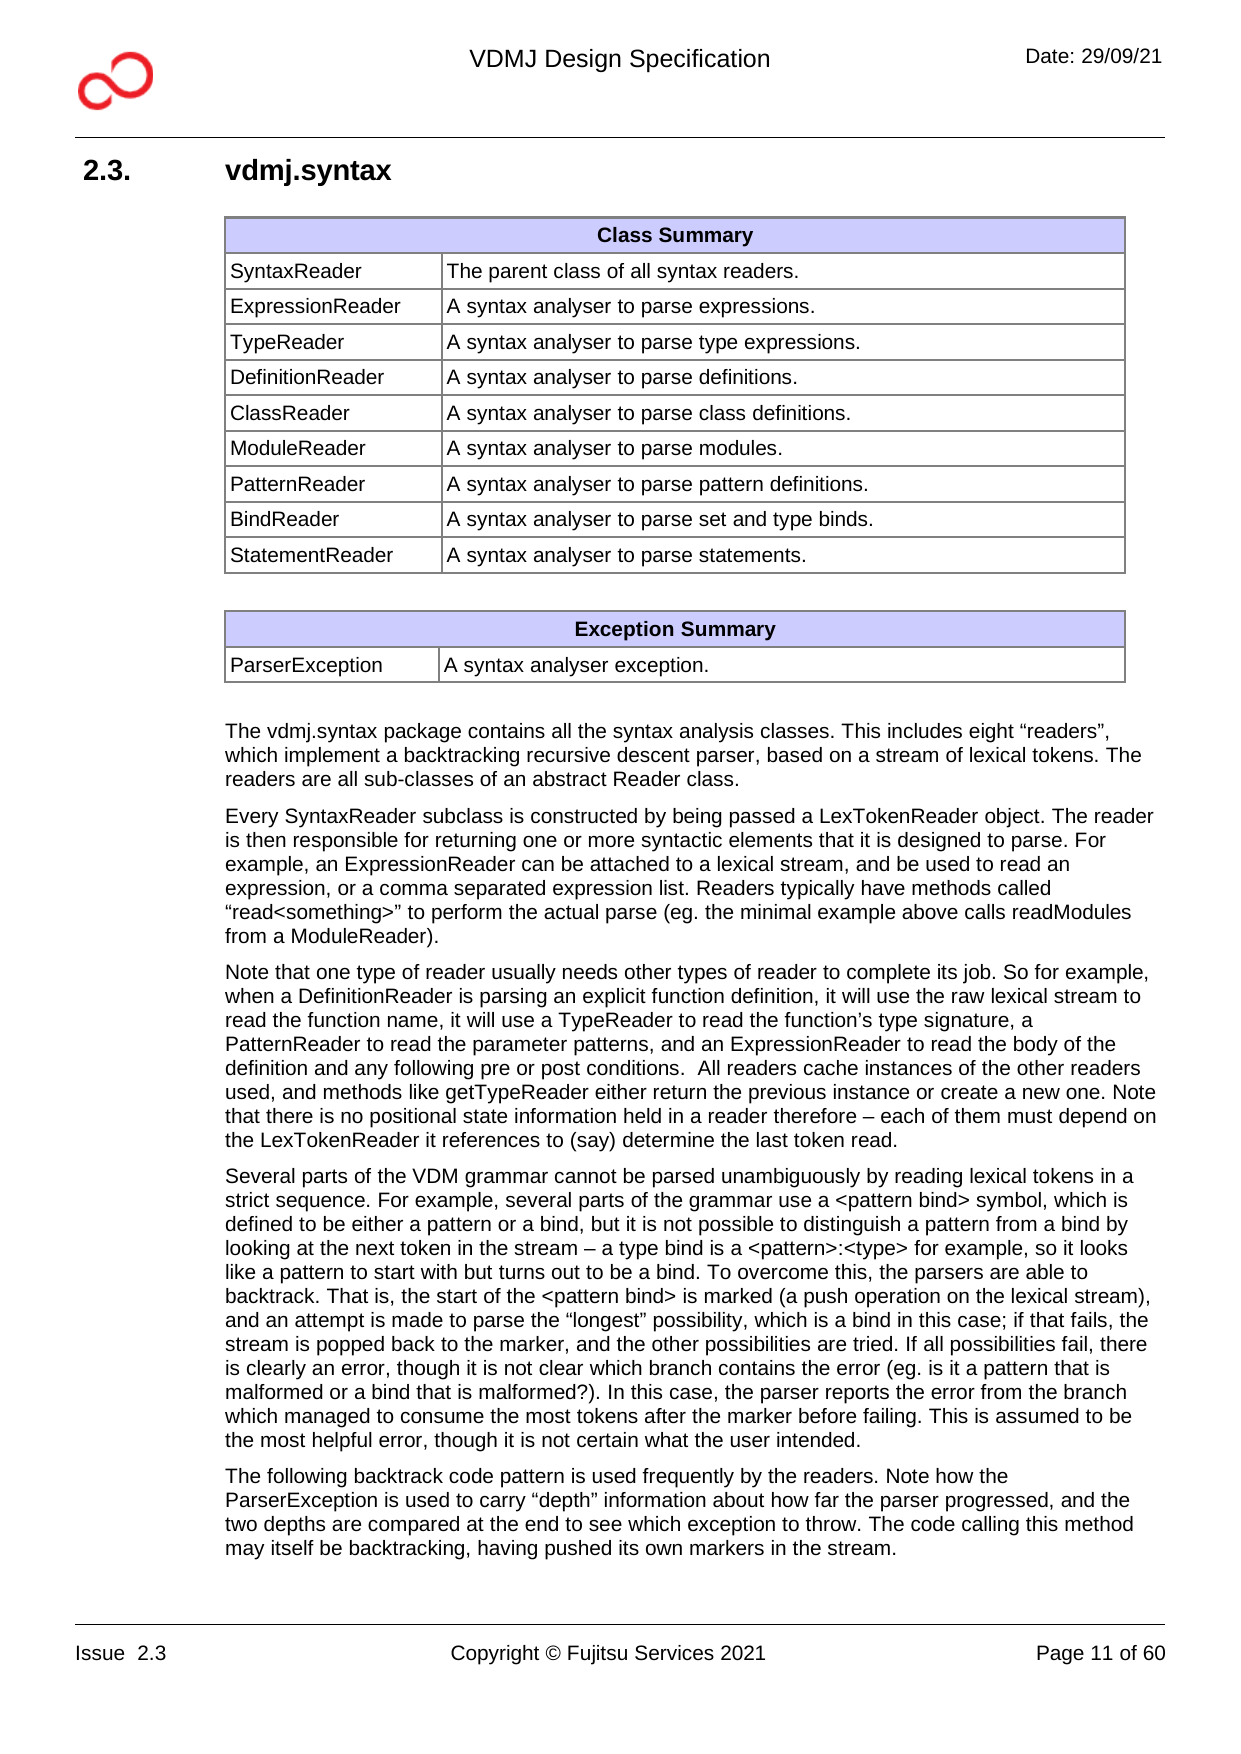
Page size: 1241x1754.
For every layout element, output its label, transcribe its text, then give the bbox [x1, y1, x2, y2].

text Note that one type of reader usually needs other types of reader to complete its job. So for example, when a DefinitionReader is parsing an explicit function definition, it will use the raw lexical stream to read the function name, it will use a TypeReader to read the function’s type signature, a PatternReader to read the parameter patterns, and an ExpressionReader to read the body of the definition and any following pre or post conditions. All readers cache instances of the other readers used, and methods like getTypeReader either return the previous instance or create a new one. Note that there is no positional state information held in a reader therefore – each of them must depend on the LexTokenReader it references to (say) determine the last token read. [225, 960, 1165, 1152]
table_cell BindReader [226, 503, 441, 536]
table_cell A syntax analyser to parse expressions. [443, 290, 1124, 323]
text The following backtrack code pattern is used frequently by the readers. Note how the ParserException is used to carry “depth” information about how far the parser progressed, and the two depths are compared at the end to see which exception to throw. The code calling this method may itself be backtracking, having pushed its own markers in the stream. [225, 1464, 1165, 1560]
table_cell ModuleReader [226, 432, 441, 465]
table_cell A syntax analyser to parse class definitions. [443, 396, 1124, 429]
table_header Class Summary [226, 219, 1124, 252]
text Every SyntaxReader subclass is constructed by being passed a LexTokenReader object. The reader is then responsible for returning one or more syntactic elements that it is designed to parse. For example, an ExpressionReader can be attached to a lexical stream, and be used to read an expression, or a comma separated expression list. Readers typically have methods called “read<something>” to perform the actual parse (eg. the minimal example above calls readModules from a ModuleReader). [225, 804, 1165, 948]
table_cell TypeReader [226, 325, 441, 358]
table_cell SyntaxReader [226, 254, 441, 287]
table_cell A syntax analyser to parse type expressions. [443, 325, 1124, 358]
table_cell PatternReader [226, 467, 441, 501]
table_cell A syntax analyser to parse set and type binds. [443, 503, 1124, 536]
table_cell A syntax analyser to parse statements. [443, 538, 1124, 572]
table_header Exception Summary [226, 612, 1124, 646]
subtitle vdmj.syntax [75, 153, 1165, 186]
text The vdmj.syntax package contains all the syntax analysis classes. This includes eight “readers”, which implement a backtracking recursive descent parser, based on a stream of lexical tokens. The readers are all sub-classes of an abstract Reader class. [225, 720, 1165, 792]
table_cell StatementReader [226, 538, 441, 572]
table_cell ExpressionReader [226, 290, 441, 323]
table_cell A syntax analyser to parse definitions. [443, 361, 1124, 394]
picture [78, 44, 153, 120]
table_cell A syntax analyser to parse pattern definitions. [443, 467, 1124, 501]
table_cell DefinitionReader [226, 361, 441, 394]
table_cell A syntax analyser exception. [440, 648, 1124, 681]
text Several parts of the VDM grammar cannot be parsed unambiguously by reading lexical tokens in a strict sequence. For example, several parts of the grammar use a <pattern bind> symbol, which is defined to be either a pattern or a bind, but it is not possible to distinguish a pattern from a bind by looking at the next token in the stream – a type bind is a <pattern>:<type> for example, so it looks like a pattern to start with but turns out to be a bind. To overcome this, the parsers are able to backtrack. That is, the start of the <pattern bind> is marked (a push operation on the lexical stream), and an attempt is made to parse the “longest” possibility, which is a bind in this case; if that fails, the stream is popped back to the marker, and the other possibilities are tried. If all possibilities fail, there is clearly an error, though it is not clear which branch contains the error (eg. is it a pattern that is malformed or a bind that is malformed?). In this case, the parser reports the error from the branch which managed to consume the most tokens after the marker before failing. This is assumed to be the most helpful error, though it is not certain what the user intended. [225, 1164, 1165, 1452]
table_cell ClassReader [226, 396, 441, 429]
table_cell A syntax analyser to parse modules. [443, 432, 1124, 465]
table_cell ParserException [226, 648, 438, 681]
table_cell The parent class of all syntax readers. [443, 254, 1124, 287]
